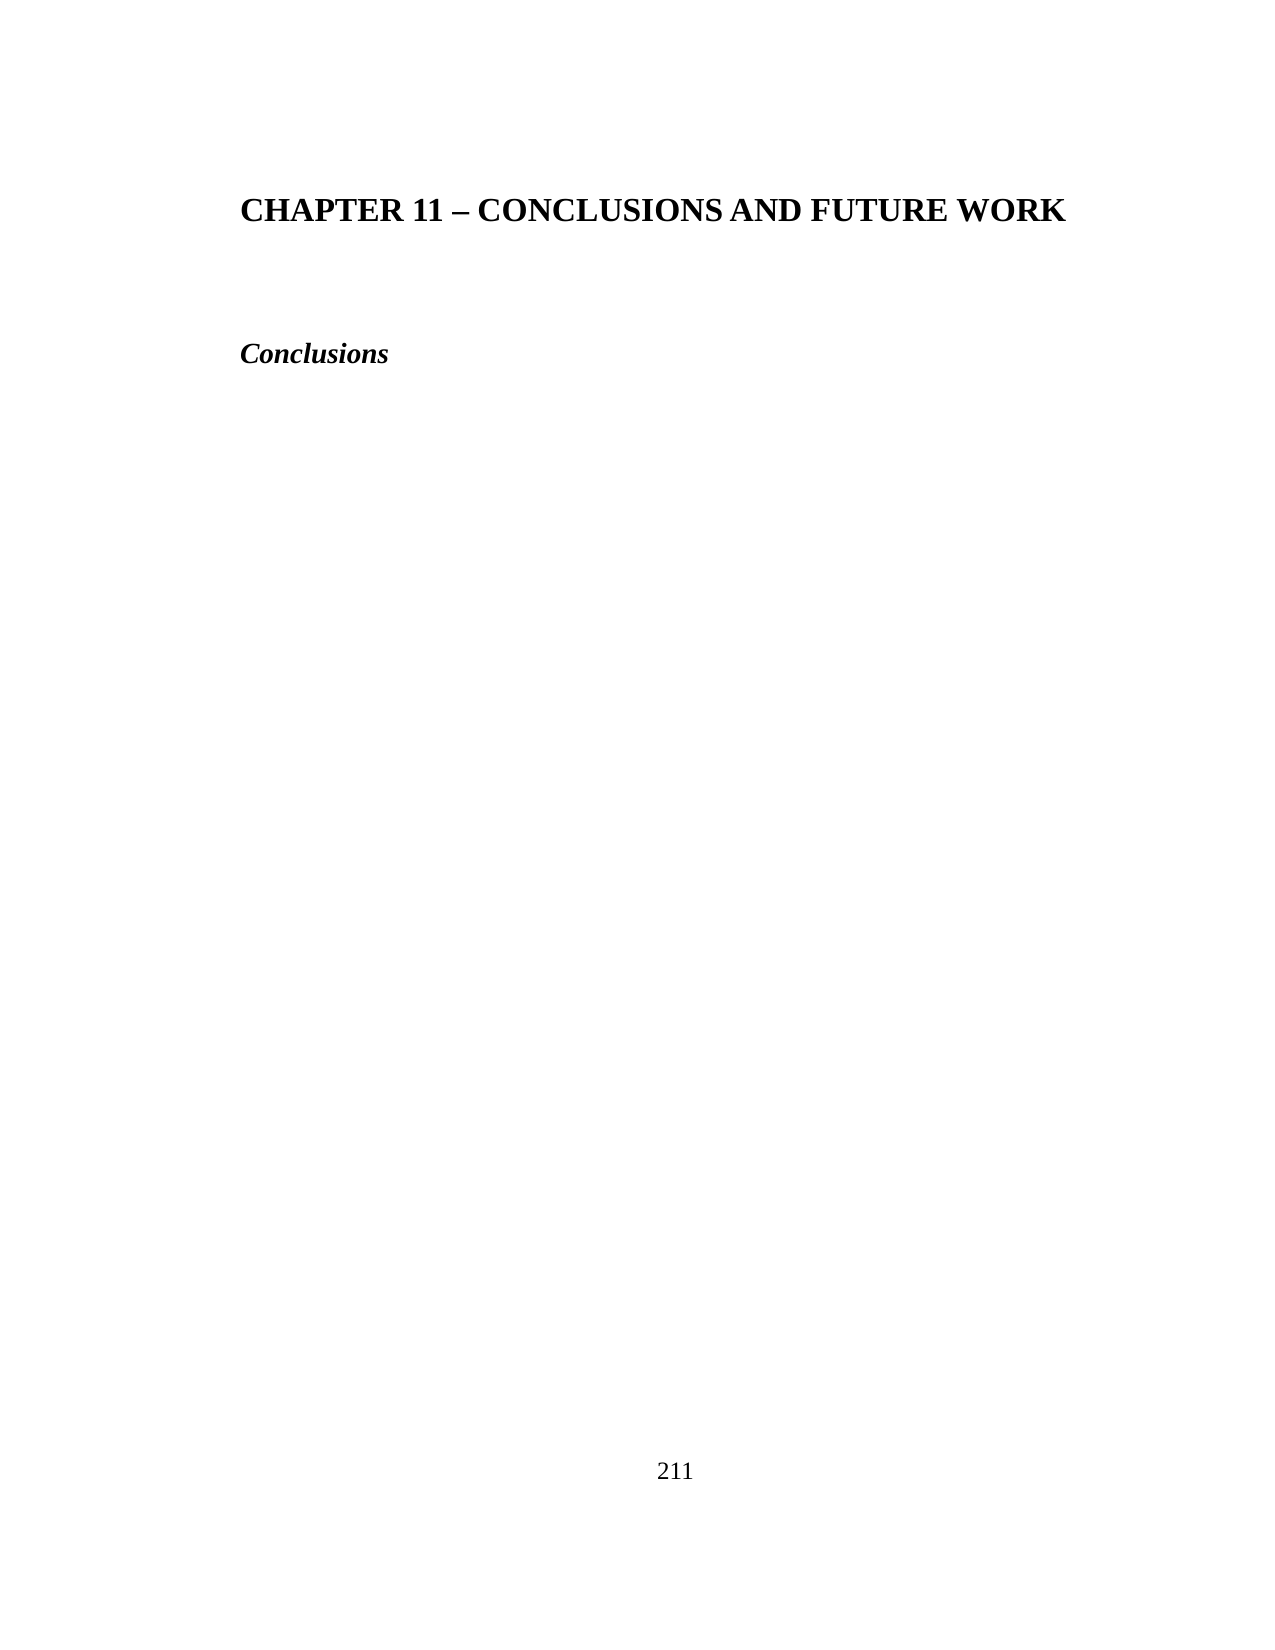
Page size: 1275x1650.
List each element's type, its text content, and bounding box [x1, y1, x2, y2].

subtitle Conclusions [240, 336, 1110, 369]
subtitle CHAPTER 11 – CONCLUSIONS AND FUTURE WORK [240, 190, 1110, 228]
